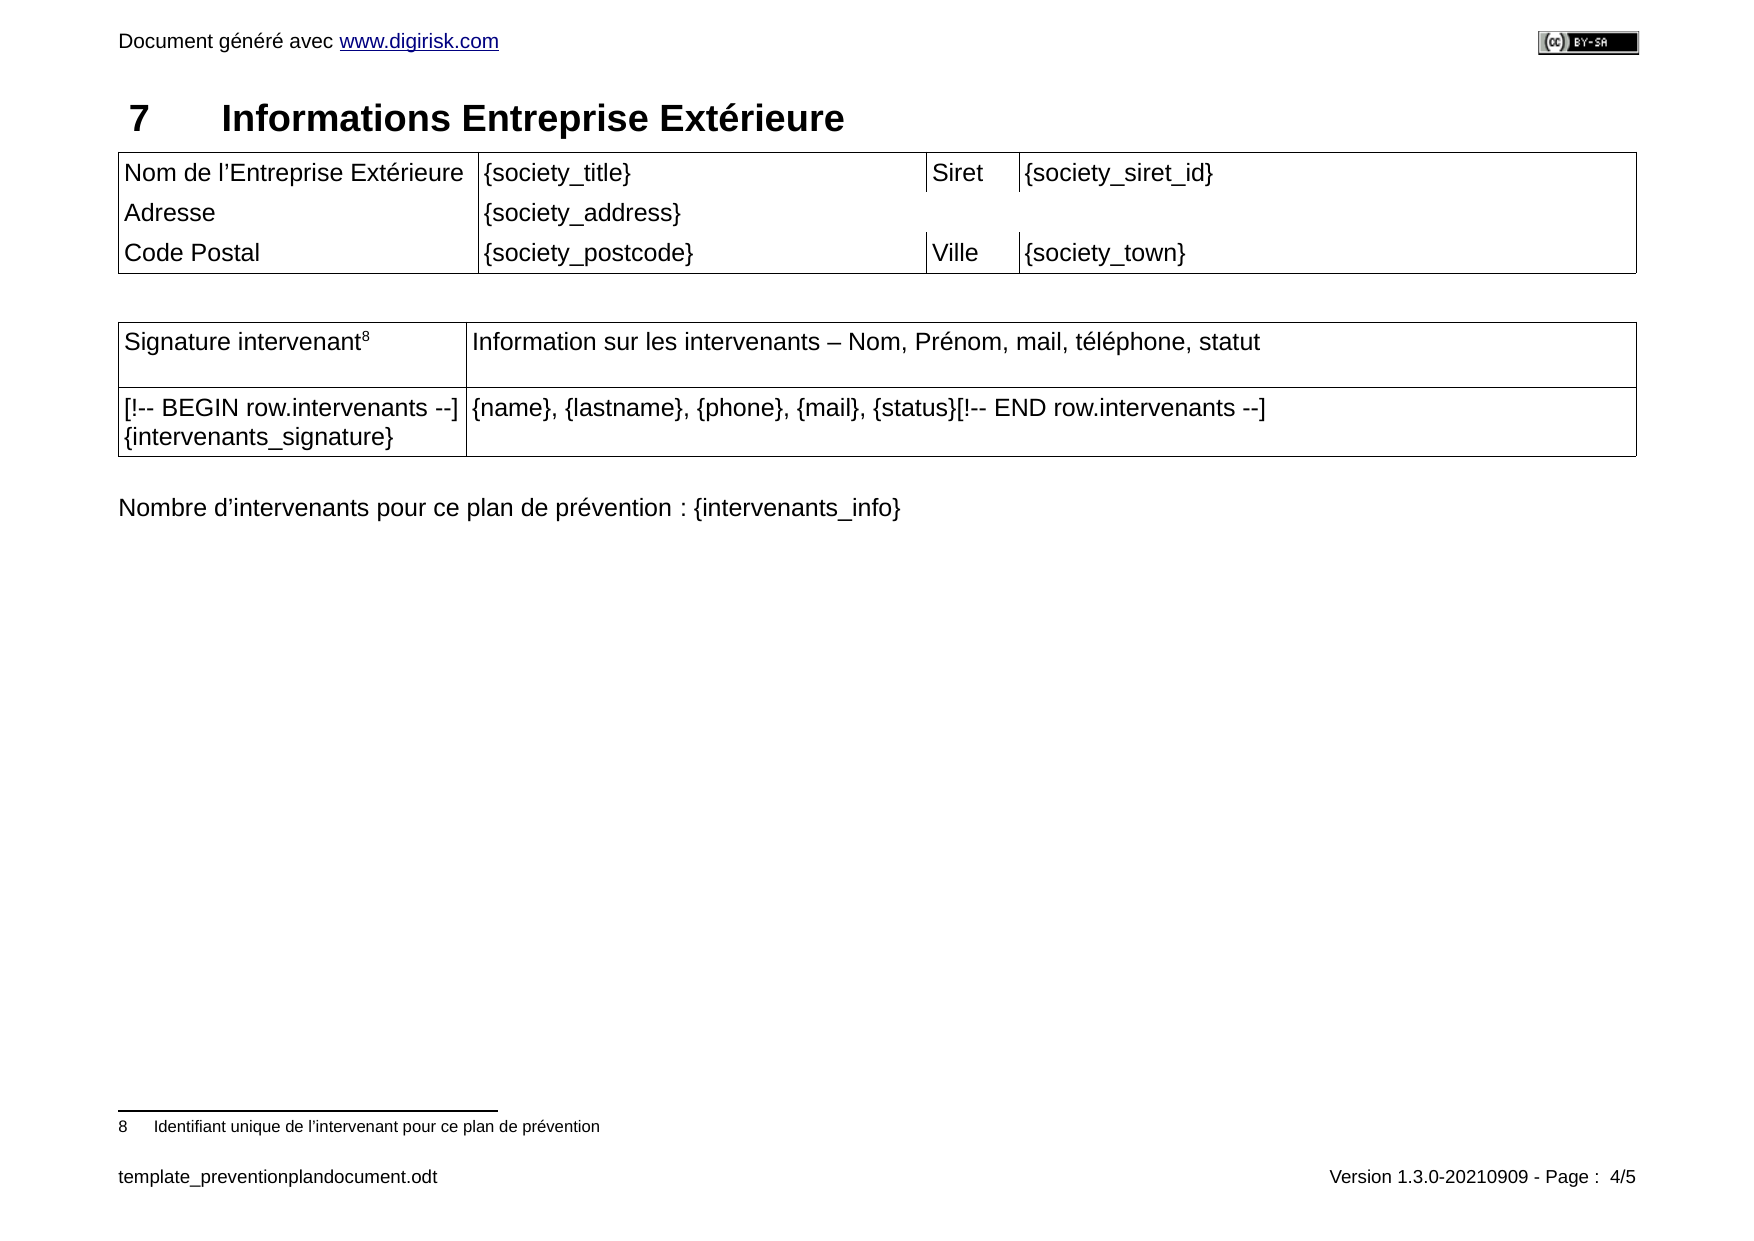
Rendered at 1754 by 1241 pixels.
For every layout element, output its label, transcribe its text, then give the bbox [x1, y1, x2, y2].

table_cell [!-- BEGIN row.intervenants --]{intervenants_signature} [119, 388, 466, 456]
table_cell {name}, {lastname}, {phone}, {mail}, {status}[!-- END row.intervenants --] [467, 388, 1636, 456]
text Nombre d’intervenants pour ce plan de prévention : {intervenants_info} [118, 493, 1636, 522]
table_cell Ville [927, 232, 1019, 272]
table_header Nom de l’Entreprise Extérieure [119, 153, 478, 192]
picture [1538, 31, 1640, 55]
table_cell {society_town} [1020, 232, 1636, 272]
table_header {society_siret_id} [1020, 153, 1636, 192]
table_header Information sur les intervenants – Nom, Prénom, mail, téléphone, statut [467, 323, 1636, 387]
table_header {society_title} [479, 153, 926, 192]
table_cell Adresse [119, 192, 478, 232]
table_cell Code Postal [119, 232, 478, 272]
table_header Signature intervenant [119, 323, 466, 387]
subtitle Informations Entreprise Extérieure [118, 96, 1636, 139]
table_cell {society_address} [479, 192, 1636, 232]
table_cell {society_postcode} [479, 232, 926, 272]
table_header Siret [927, 153, 1019, 192]
